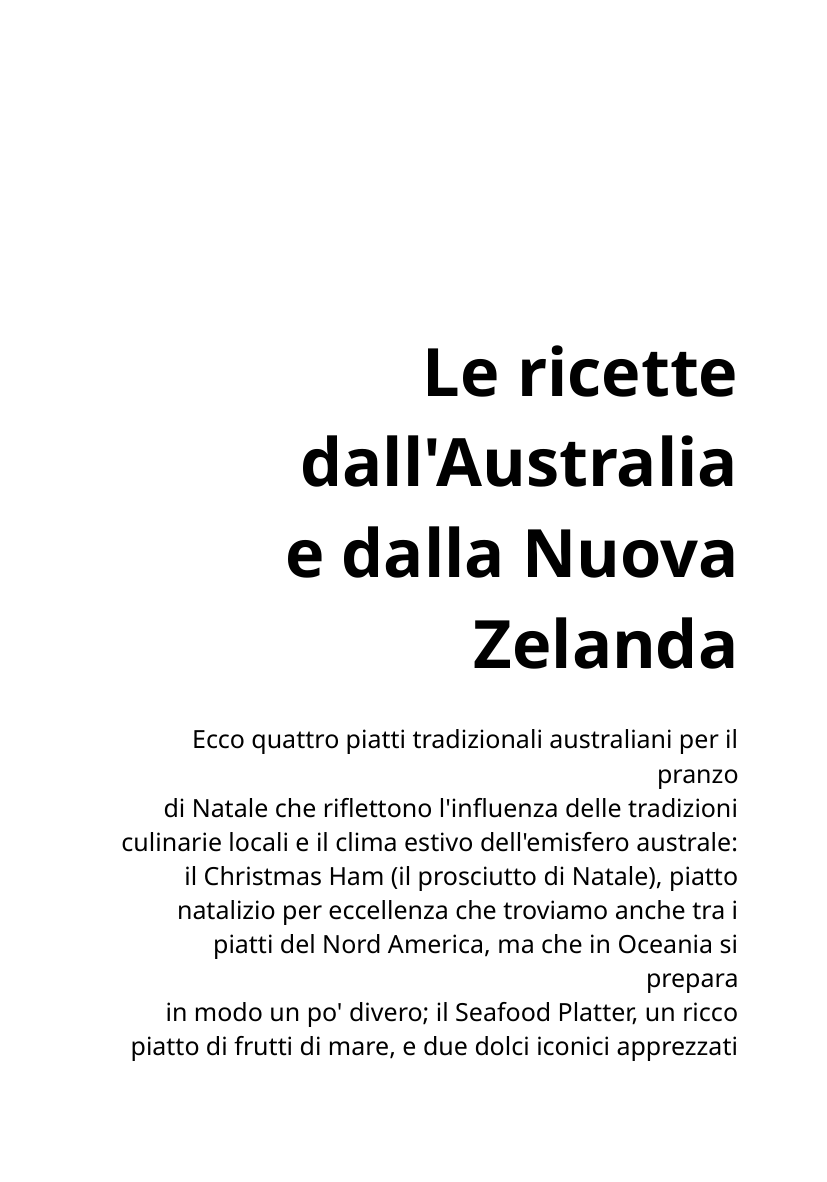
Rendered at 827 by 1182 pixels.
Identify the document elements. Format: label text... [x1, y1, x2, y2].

text Le ricette dall'Australia e dalla Nuova Zelanda [88, 325, 738, 688]
text il Christmas Ham (il prosciutto di Natale), piatto natalizio per eccellenza che troviamo anche tra i piatti del Nord America, ma che in Oceania si prepara [118, 858, 738, 995]
text in modo un po' divero; il Seafood Platter, un ricco piatto di frutti di mare, e due dolci iconici apprezzati [118, 995, 738, 1063]
text Ecco quattro piatti tradizionali australiani per il pranzo [118, 688, 738, 790]
text di Natale che riflettono l'influenza delle tradizioni culinarie locali e il clima estivo dell'emisfero australe: [118, 790, 738, 858]
